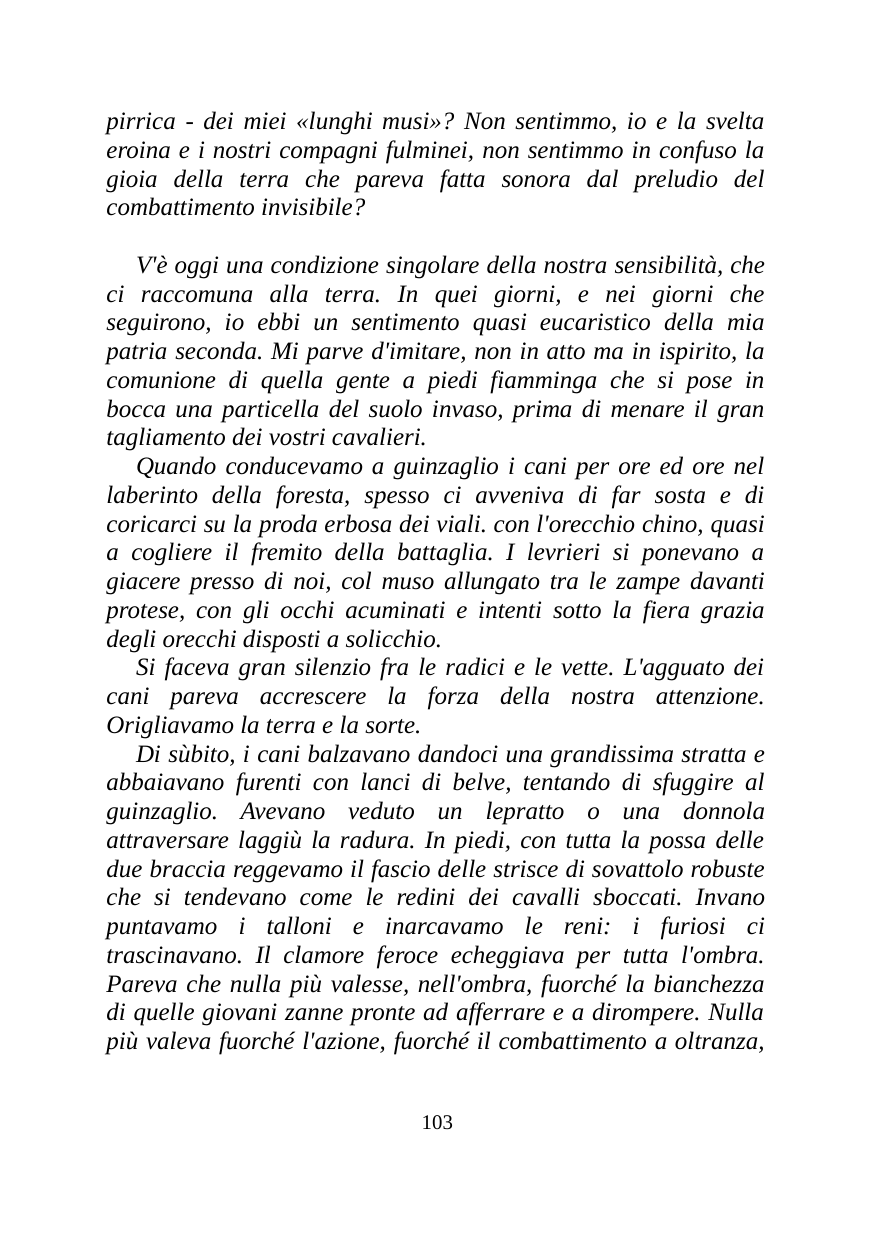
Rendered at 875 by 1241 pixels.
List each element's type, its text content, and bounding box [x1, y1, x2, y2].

text Quando conducevamo a guinzaglio i cani per ore ed ore nel laberinto della foresta, spesso ci avveniva di far sosta e di coricarci su la proda erbosa dei viali. con l'orecchio chino, quasi a cogliere il fremito della battaglia. I levrieri si ponevano a giacere presso di noi, col muso allungato tra le zampe davanti protese, con gli occhi acuminati e intenti sotto la fiera grazia degli orecchi disposti a solicchio. [106, 451, 768, 652]
text Di sùbito, i cani balzavano dandoci una grandissima stratta e abbaiavano furenti con lanci di belve, tentando di sfuggire al guinzaglio. Avevano veduto un lepratto o una donnola attraversare laggiù la radura. In piedi, con tutta la possa delle due braccia reggevamo il fascio delle strisce di sovattolo robuste che si tendevano come le redini dei cavalli sboccati. Invano puntavamo i talloni e inarcavamo le reni: i furiosi ci trascinavano. Il clamore feroce echeggiava per tutta l'ombra. Pareva che nulla più valesse, nell'ombra, fuorché la bianchezza di quelle giovani zanne pronte ad afferrare e a dirompere. Nulla più valeva fuorché l'azione, fuorché il combattimento a oltranza, [106, 739, 768, 1055]
text Si faceva gran silenzio fra le radici e le vette. L'agguato dei cani pareva accrescere la forza della nostra attenzione. Origliavamo la terra e la sorte. [106, 652, 768, 739]
text pirrica - dei miei «lunghi musi»? Non sentimmo, io e la svelta eroina e i nostri compagni fulminei, non sentimmo in confuso la gioia della terra che pareva fatta sonora dal preludio del combattimento invisibile? [106, 106, 768, 221]
text V'è oggi una condizione singolare della nostra sensibilità, che ci raccomuna alla terra. In quei giorni, e nei giorni che seguirono, io ebbi un sentimento quasi eucaristico della mia patria seconda. Mi parve d'imitare, non in atto ma in ispirito, la comunione di quella gente a piedi fiamminga che si pose in bocca una particella del suolo invaso, prima di menare il gran tagliamento dei vostri cavalieri. [106, 250, 768, 451]
